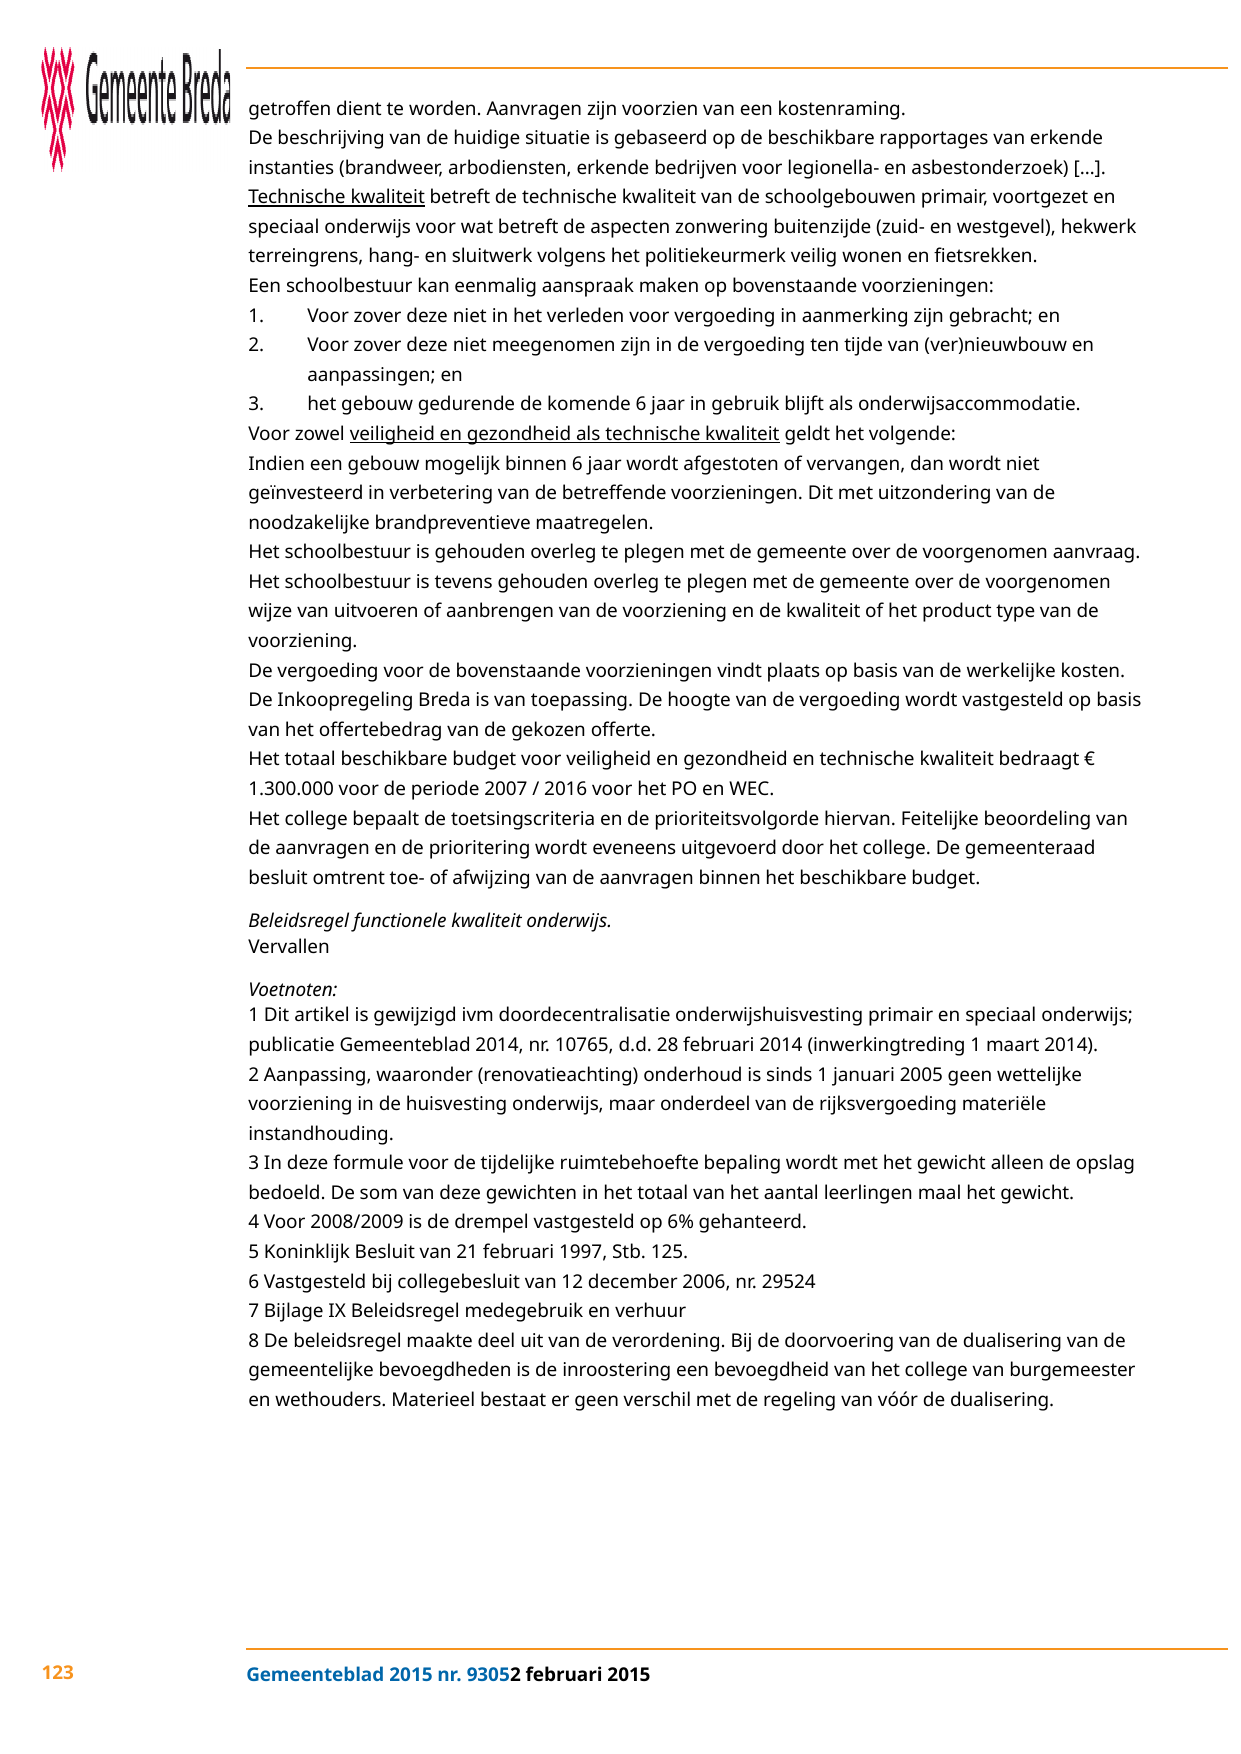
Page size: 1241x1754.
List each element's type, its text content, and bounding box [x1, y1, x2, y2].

list Voor zover deze niet meegenomen zijn in de vergoeding ten tijde van (ver)nieuwbouw en aanpassingen; en [248, 331, 1152, 387]
text Technische kwaliteit betreft de technische kwaliteit van de schoolgebouwen primair, voortgezet en speciaal onderwijs voor wat betreft de aspecten zonwering buitenzijde (zuid- en westgevel), hekwerk terreingrens, hang- en sluitwerk volgens het politiekeurmerk veilig wonen en fietsrekken. [248, 183, 1152, 268]
text Voetnoten: [248, 976, 1152, 1002]
text Vervallen [248, 933, 1152, 958]
text 4 Voor 2008/2009 is de drempel vastgesteld op 6% gehanteerd. [248, 1209, 1152, 1234]
text 3 In deze formule voor de tijdelijke ruimtebehoefte bepaling wordt met het gewicht alleen de opslag bedoeld. De som van deze gewichten in het totaal van het aantal leerlingen maal het gewicht. [248, 1149, 1152, 1205]
text 8 De beleidsregel maakte deel uit van de verordening. Bij de doorvoering van de dualisering van de gemeentelijke bevoegdheden is de inroostering een bevoegdheid van het college van burgemeester en wethouders. Materieel bestaat er geen verschil met de regeling van vóór de dualisering. [248, 1327, 1152, 1412]
text 1 Dit artikel is gewijzigd ivm doordecentralisatie onderwijshuisvesting primair en speciaal onderwijs; publicatie Gemeenteblad 2014, nr. 10765, d.d. 28 februari 2014 (inwerkingtreding 1 maart 2014). [248, 1002, 1152, 1057]
picture [41, 47, 231, 172]
text getroffen dient te worden. Aanvragen zijn voorzien van een kostenraming. [248, 95, 1152, 121]
text Voor zowel veiligheid en gezondheid als technische kwaliteit geldt het volgende: [248, 420, 1152, 446]
text 5 Koninklijk Besluit van 21 februari 1997, Stb. 125. [248, 1238, 1152, 1264]
text Indien een gebouw mogelijk binnen 6 jaar wordt afgestoten of vervangen, dan wordt niet geïnvesteerd in verbetering van de betreffende voorzieningen. Dit met uitzondering van de noodzakelijke brandpreventieve maatregelen. [248, 450, 1152, 535]
text De vergoeding voor de bovenstaande voorzieningen vindt plaats op basis van de werkelijke kosten. De Inkoopregeling Breda is van toepassing. De hoogte van de vergoeding wordt vastgesteld op basis van het offertebedrag van de gekozen offerte. [248, 657, 1152, 742]
text De beschrijving van de huidige situatie is gebaseerd op de beschikbare rapportages van erkende instanties (brandweer, arbodiensten, erkende bedrijven voor legionella- en asbestonderzoek) […]. [248, 124, 1152, 180]
text Het totaal beschikbare budget voor veiligheid en gezondheid en technische kwaliteit bedraagt € 1.300.000 voor de periode 2007 / 2016 voor het PO en WEC. [248, 746, 1152, 801]
list het gebouw gedurende de komende 6 jaar in gebruik blijft als onderwijsaccommodatie. [248, 391, 1152, 416]
text Het schoolbestuur is gehouden overleg te plegen met de gemeente over de voorgenomen aanvraag. Het schoolbestuur is tevens gehouden overleg te plegen met de gemeente over de voorgenomen wijze van uitvoeren of aanbrengen van de voorziening en de kwaliteit of het product type van de voorziening. [248, 538, 1152, 653]
text Het college bepaalt de toetsingscriteria en de prioriteitsvolgorde hiervan. Feitelijke beoordeling van de aanvragen en de prioritering wordt eveneens uitgevoerd door het college. De gemeenteraad besluit omtrent toe- of afwijzing van de aanvragen binnen het beschikbare budget. [248, 805, 1152, 890]
text 2 Aanpassing, waaronder (renovatieachting) onderhoud is sinds 1 januari 2005 geen wettelijke voorziening in de huisvesting onderwijs, maar onderdeel van de rijksvergoeding materiële instandhouding. [248, 1061, 1152, 1146]
text Een schoolbestuur kan eenmalig aanspraak maken op bovenstaande voorzieningen: [248, 272, 1152, 298]
text Beleidsregel functionele kwaliteit onderwijs. [248, 907, 1152, 933]
text 7 Bijlage IX Beleidsregel medegebruik en verhuur [248, 1297, 1152, 1323]
text 6 Vastgesteld bij collegebesluit van 12 december 2006, nr. 29524 [248, 1268, 1152, 1294]
list Voor zover deze niet in het verleden voor vergoeding in aanmerking zijn gebracht; en [248, 302, 1152, 328]
